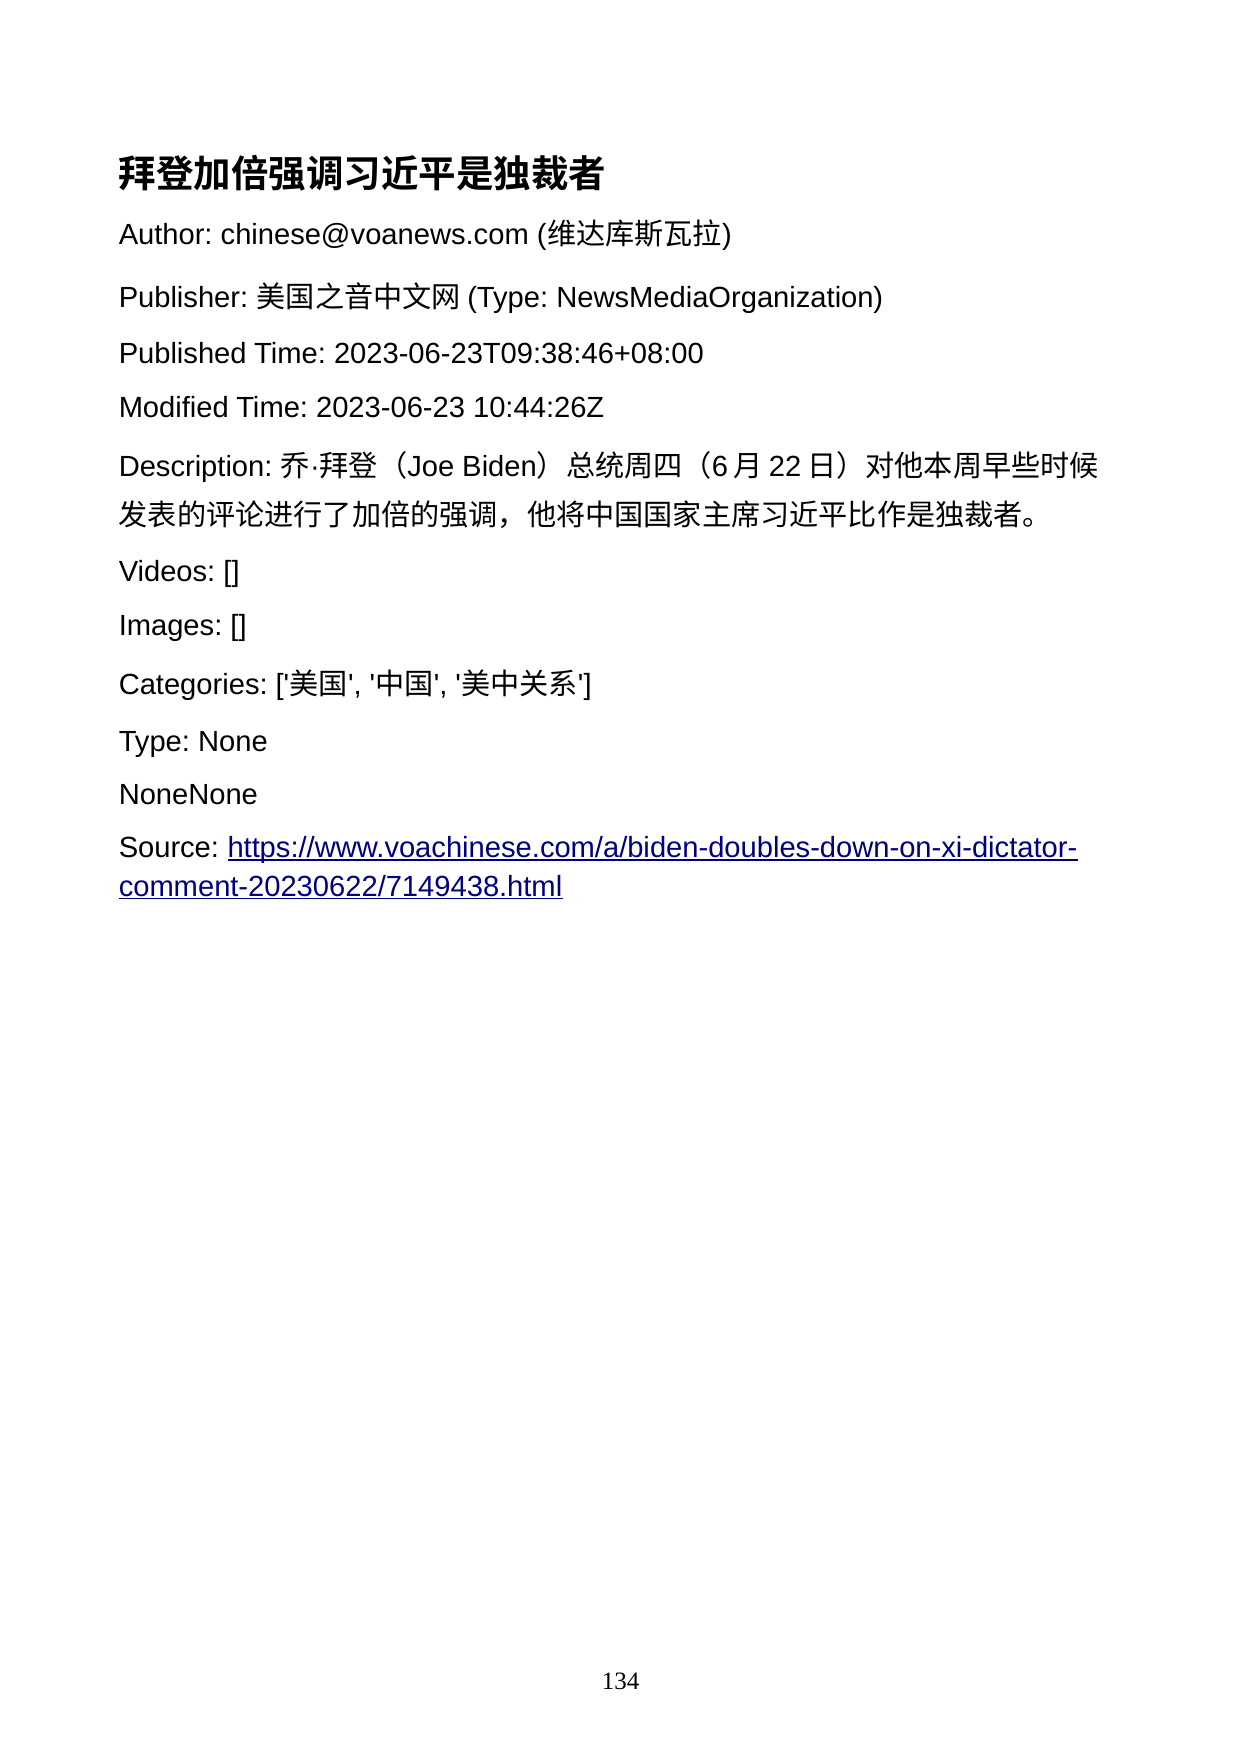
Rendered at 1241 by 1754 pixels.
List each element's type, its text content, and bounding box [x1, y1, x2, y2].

text Modified Time: 2023-06-23 10:44:26Z [118, 390, 1122, 423]
text Source: https://www.voachinese.com/a/biden-doubles-down-on-xi-dictator-comment-20230622/7149438.html [118, 830, 1122, 902]
text Publisher: 美国之音中文网 (Type: NewsMediaOrganization) [118, 273, 1122, 316]
text NoneNone [118, 777, 1122, 811]
text Videos: [] [118, 554, 1122, 588]
text Description: 乔·拜登（Joe Biden）总统周四（6月22日）对他本周早些时候发表的评论进行了加倍的强调，他将中国国家主席习近平比作是独裁者。 [118, 443, 1122, 534]
text Categories: ['美国', '中国', '美中关系'] [118, 661, 1122, 703]
text Type: None [118, 724, 1122, 757]
text Author: chinese@voanews.com (维达库斯瓦拉) [118, 210, 1122, 253]
subtitle 拜登加倍强调习近平是独裁者 [118, 143, 1122, 198]
text Published Time: 2023-06-23T09:38:46+08:00 [118, 337, 1122, 370]
text Images: [] [118, 608, 1122, 641]
